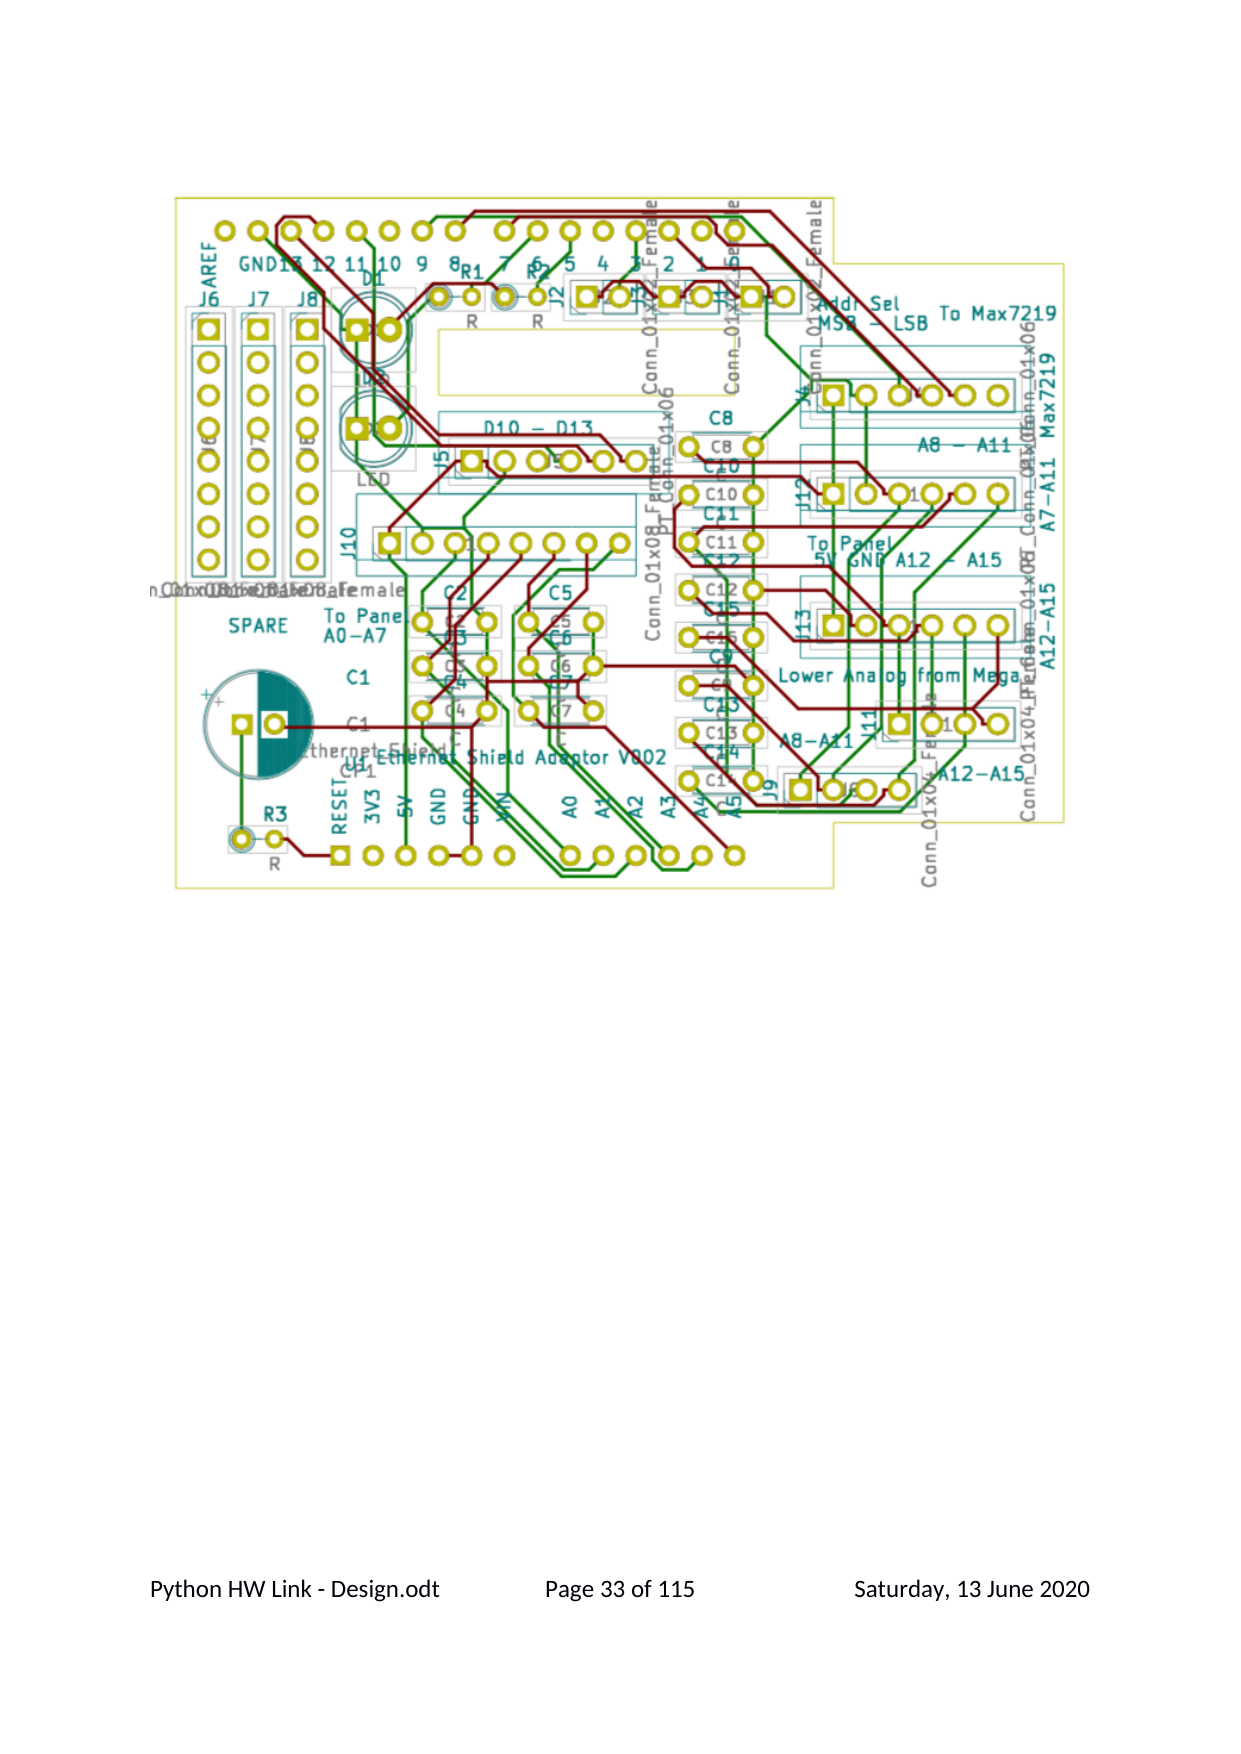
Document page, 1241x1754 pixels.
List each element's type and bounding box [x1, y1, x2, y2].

picture [150, 180, 1091, 922]
